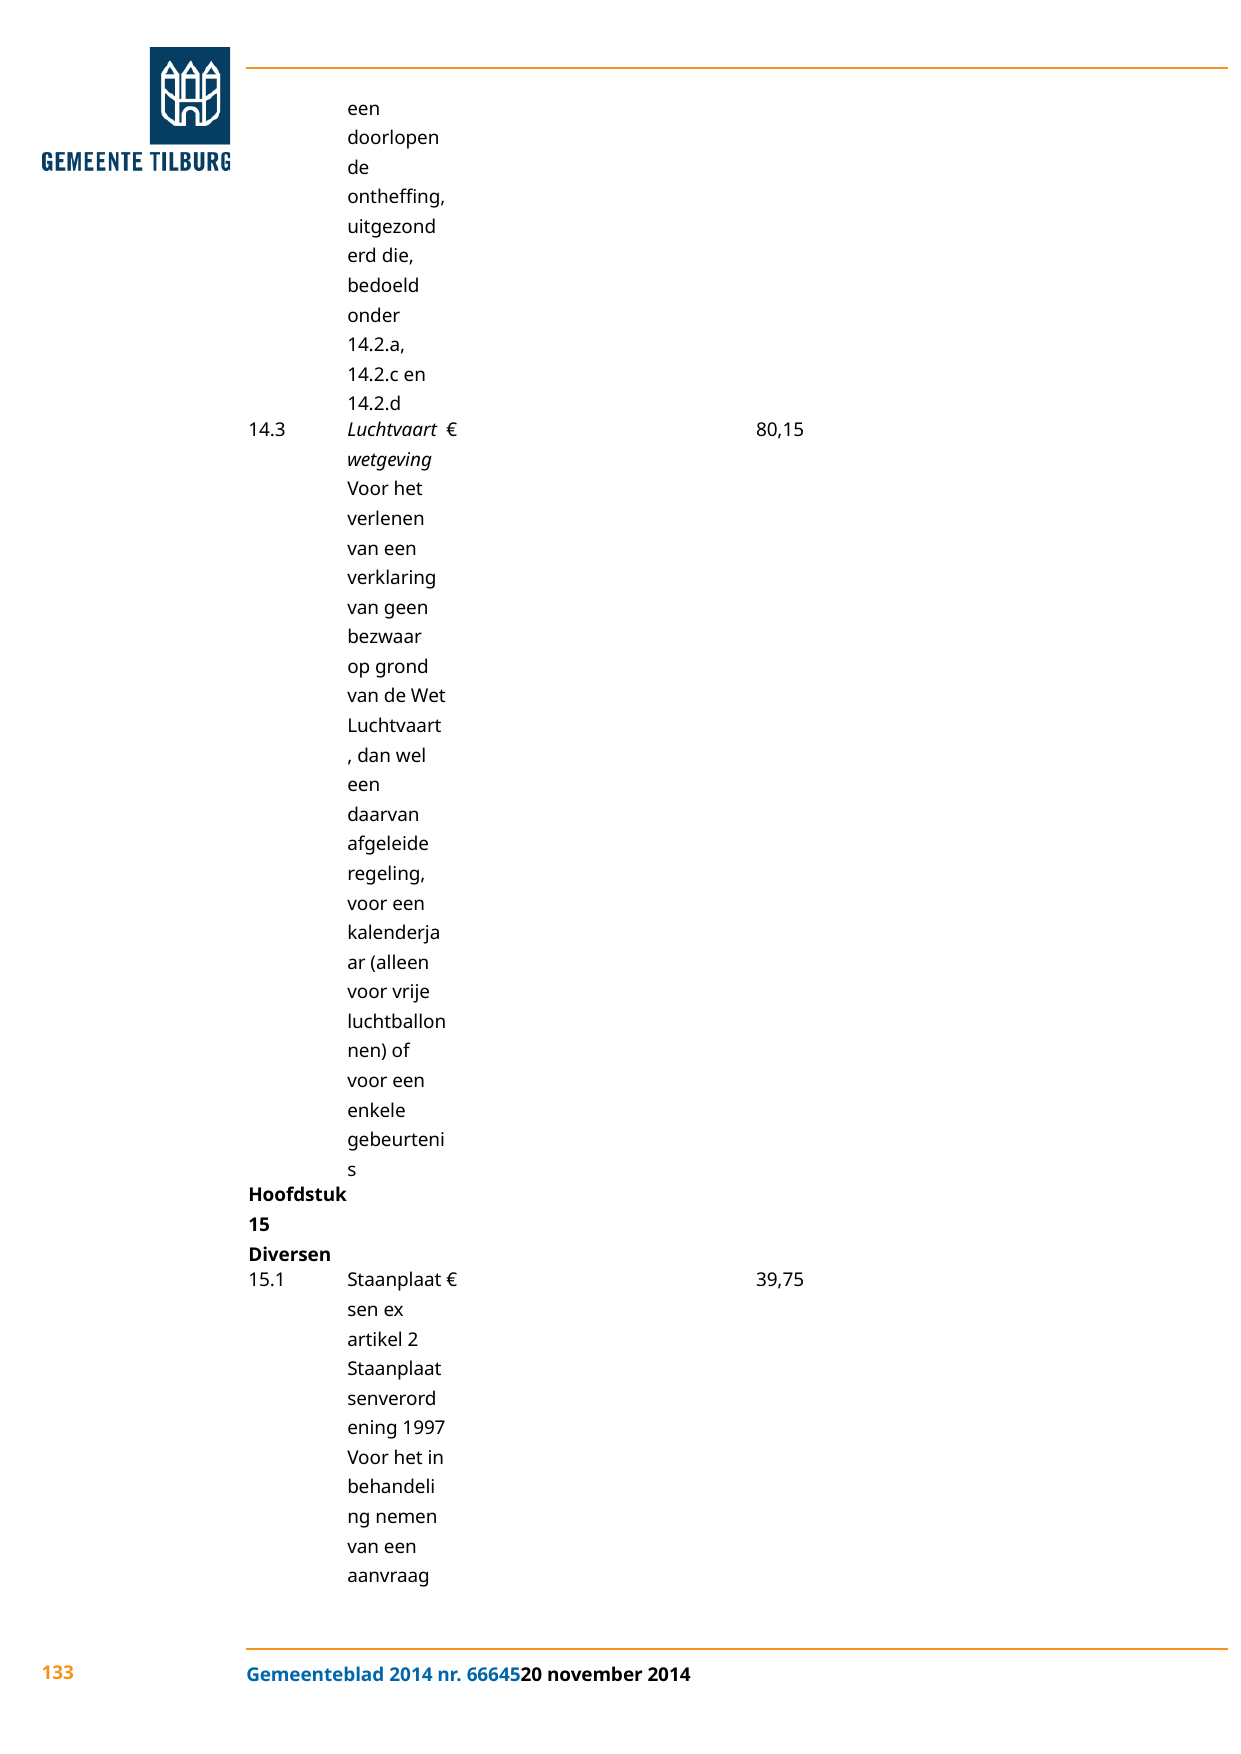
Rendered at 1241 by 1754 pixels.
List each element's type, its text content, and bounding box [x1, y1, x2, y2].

table_cell Staanplaatsen ex artikel 2 Staanplaatsenverordening 1997 Voor het in behandeling nemen van een aanvraag [347, 1267, 446, 1588]
table_cell [756, 95, 855, 416]
table_cell 15.1 [248, 1267, 347, 1588]
table_cell Hoofdstuk 15 Diversen [248, 1182, 347, 1267]
table_cell 14.3 [248, 416, 347, 1182]
picture [41, 47, 231, 172]
table_cell een doorlopende ontheffing, uitgezonderd die, bedoeld onder 14.2.a, 14.2.c en 14.2.d [347, 95, 446, 416]
table_cell [446, 1182, 756, 1267]
table_cell Luchtvaartwetgeving Voor het verlenen van een verklaring van geen bezwaar op grond van de Wet Luchtvaart, dan wel een daarvan afgeleide regeling, voor een kalenderjaar (alleen voor vrije luchtballonnen) of voor een enkele gebeurtenis [347, 416, 446, 1182]
table_cell [248, 95, 347, 416]
table_cell 39,75 [756, 1267, 855, 1588]
table_cell 80,15 [756, 416, 855, 1182]
table_cell € [446, 416, 756, 1182]
table_cell € [446, 1267, 756, 1588]
table_cell [347, 1182, 446, 1267]
table_cell [446, 95, 756, 416]
